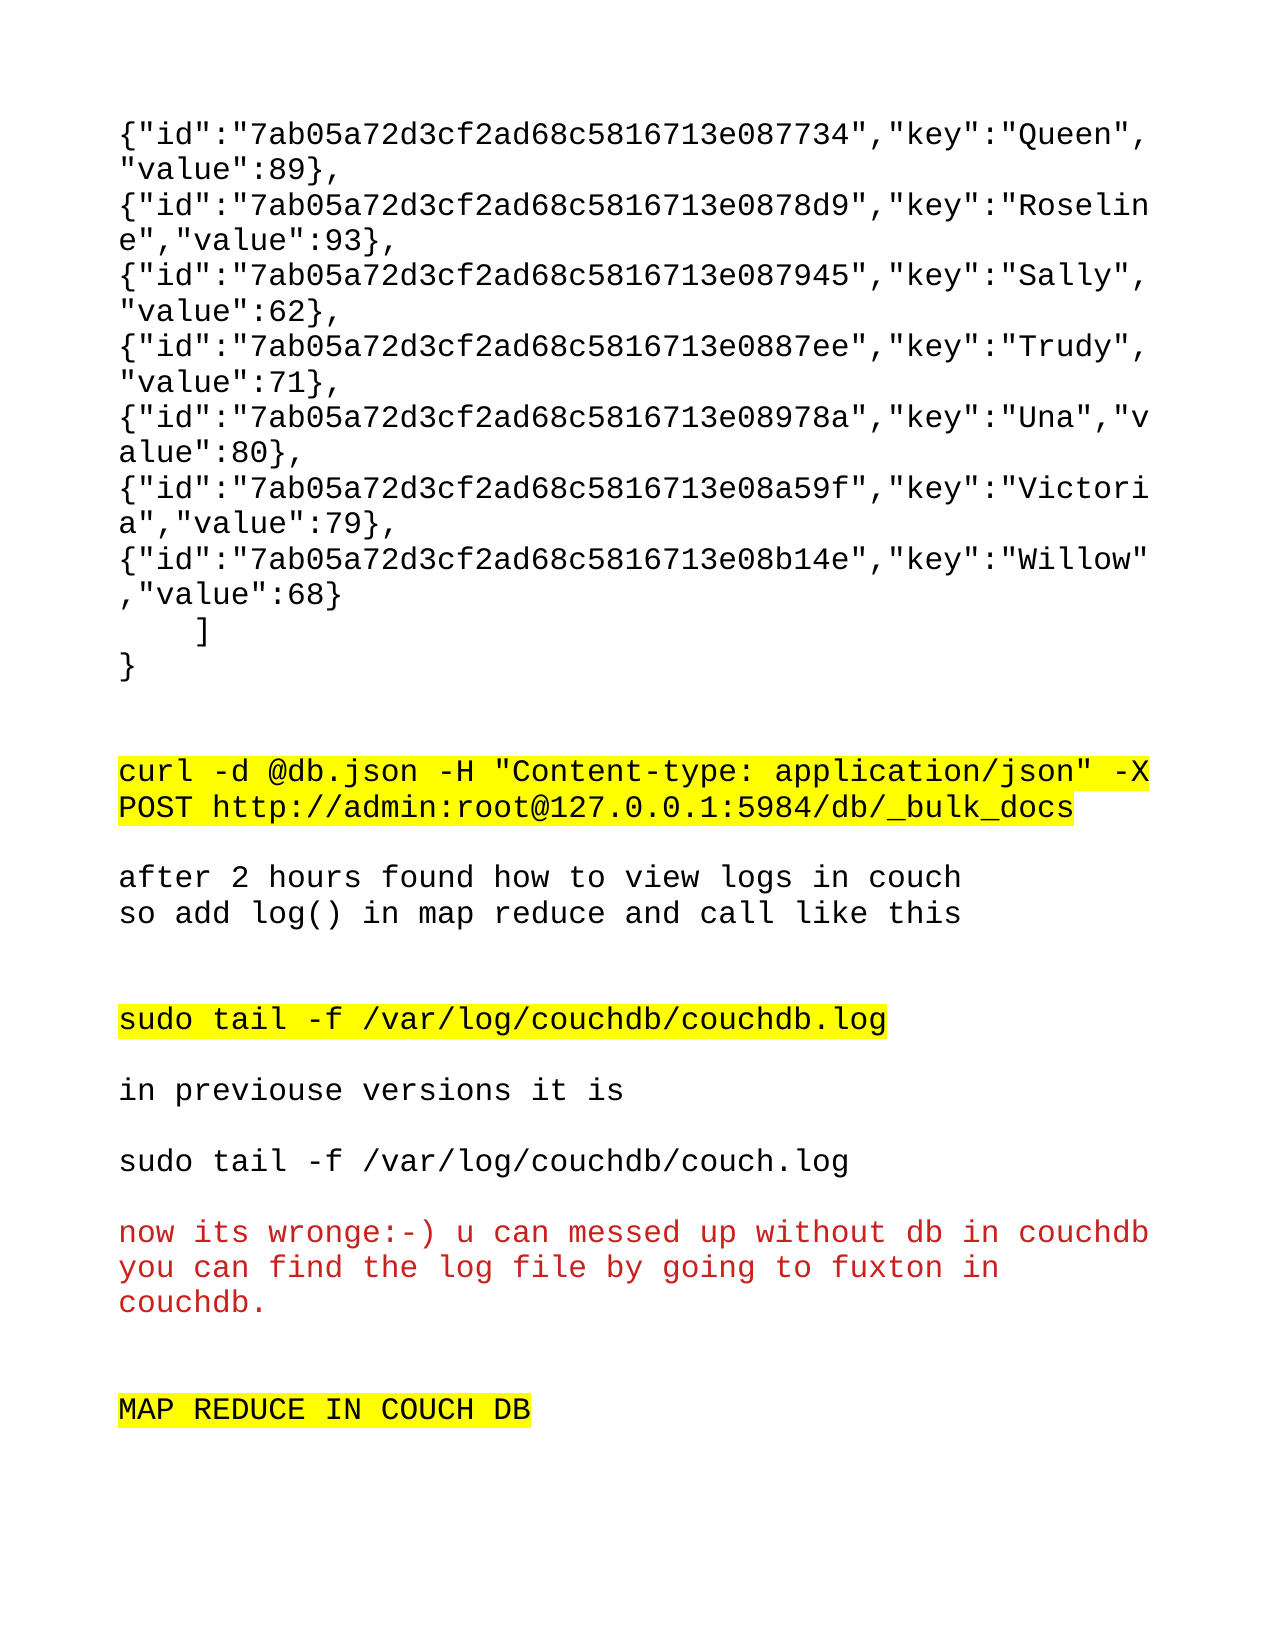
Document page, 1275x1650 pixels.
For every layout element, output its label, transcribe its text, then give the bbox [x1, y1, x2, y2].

text sudo tail -f /var/log/couchdb/couchdb.log [118, 1003, 1157, 1039]
text after 2 hours found how to view logs in couch [118, 862, 1157, 897]
text {"id":"7ab05a72d3cf2ad68c5816713e08a59f","key":"Victoria","value":79}, [118, 472, 1157, 543]
text {"id":"7ab05a72d3cf2ad68c5816713e08978a","key":"Una","value":80}, [118, 401, 1157, 472]
text so add log() in map reduce and call like this [118, 897, 1157, 933]
text } [118, 649, 1157, 685]
text MAP REDUCE IN COUCH DB [118, 1393, 1157, 1428]
text curl -d @db.json -H "Content-type: application/json" -X POST http://admin:root@127.0.0.1:5984/db/_bulk_docs [118, 756, 1157, 826]
text you can find the log file by going to fuxton in couchdb. [118, 1251, 1157, 1322]
text {"id":"7ab05a72d3cf2ad68c5816713e0887ee","key":"Trudy","value":71}, [118, 331, 1157, 401]
text {"id":"7ab05a72d3cf2ad68c5816713e087945","key":"Sally","value":62}, [118, 260, 1157, 331]
text in previouse versions it is [118, 1074, 1157, 1110]
text {"id":"7ab05a72d3cf2ad68c5816713e087734","key":"Queen","value":89}, [118, 118, 1157, 189]
text {"id":"7ab05a72d3cf2ad68c5816713e08b14e","key":"Willow","value":68} [118, 543, 1157, 614]
text ] [118, 614, 1157, 649]
text now its wronge:-) u can messed up without db in couchdb [118, 1216, 1157, 1251]
text sudo tail -f /var/log/couchdb/couch.log [118, 1145, 1157, 1181]
text {"id":"7ab05a72d3cf2ad68c5816713e0878d9","key":"Roseline","value":93}, [118, 189, 1157, 260]
